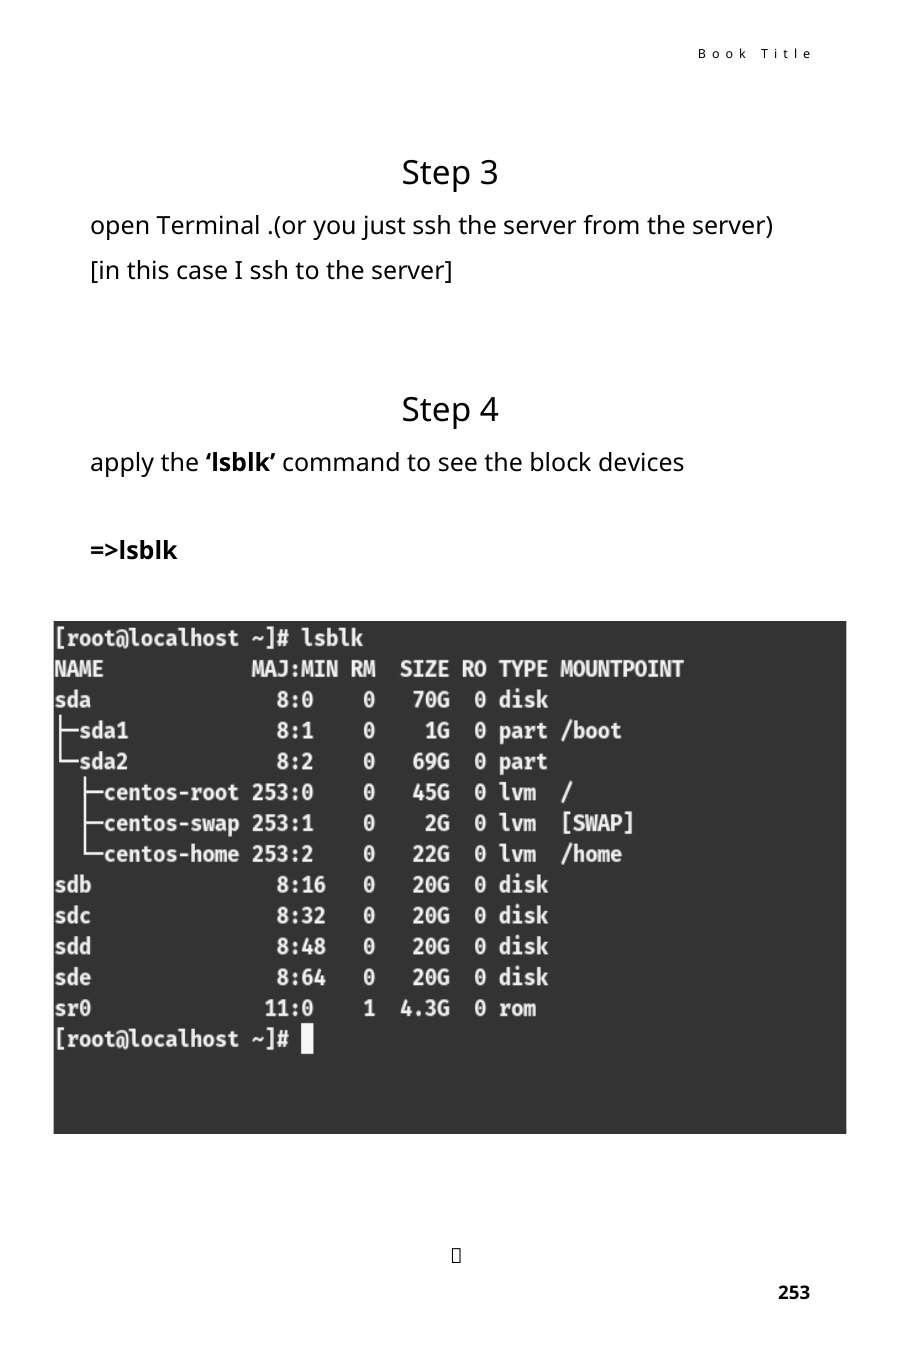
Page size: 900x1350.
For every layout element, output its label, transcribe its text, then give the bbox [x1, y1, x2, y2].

text Step 3 [90, 149, 810, 195]
text open Terminal .(or you just ssh the server from the server) [in this case I ssh to the server] [90, 208, 810, 287]
text Step 4 [90, 385, 810, 431]
text =>lsblk [90, 533, 810, 567]
picture [53, 621, 847, 1134]
text apply the ‘lsblk’ command to see the block devices [90, 444, 810, 478]
